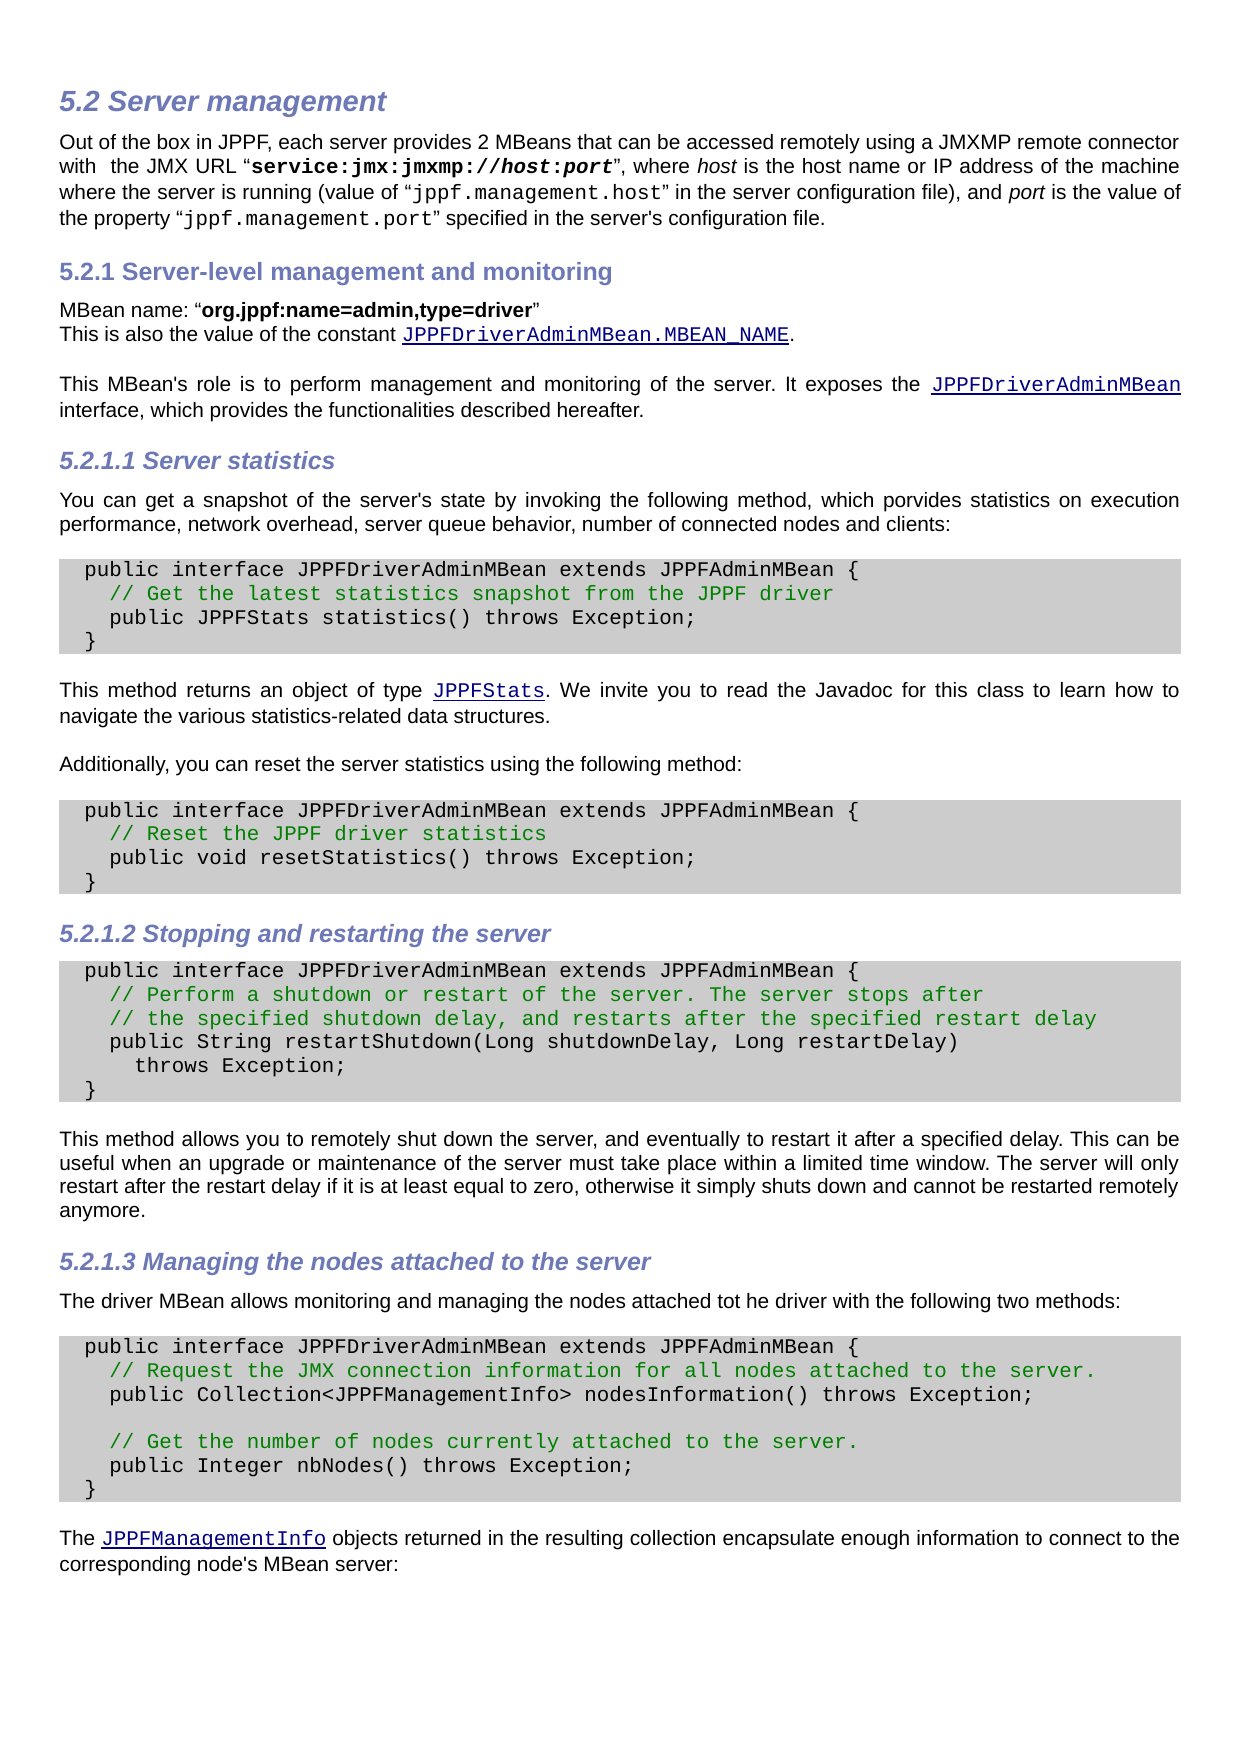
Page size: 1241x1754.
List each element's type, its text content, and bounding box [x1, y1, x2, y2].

text MBean name: “org.jppf:name=admin,type=driver” [59, 298, 1181, 322]
text This is also the value of the constant JPPFDriverAdminMBean.MBEAN_NAME. [59, 322, 1181, 348]
text public interface JPPFDriverAdminMBean extends JPPFAdminMBean { [59, 800, 1181, 823]
text The JPPFManagementInfo objects returned in the resulting collection encapsulate enough information to connect to the corresponding node's MBean server: [59, 1526, 1181, 1576]
text This method returns an object of type JPPFStats. We invite you to read the Javadoc for this class to learn how to navigate the various statistics-related data structures. [59, 678, 1181, 728]
text // Get the latest statistics snapshot from the JPPF driver [59, 583, 1181, 607]
text Out of the box in JPPF, each server provides 2 MBeans that can be accessed remotely using a JMXMP remote connector with the JMX URL “service:jmx:jmxmp://host:port”, where host is the host name or IP address of the machine where the server is running (value of “jppf.management.host” in the server configuration file), and port is the value of the property “jppf.management.port” specified in the server's configuration file. [59, 130, 1181, 232]
subtitle Stopping and restarting the server [59, 919, 1181, 948]
text Additionally, you can reset the server statistics using the following method: [59, 752, 1181, 776]
text } [59, 1478, 1181, 1502]
text The driver MBean allows monitoring and managing the nodes attached tot he driver with the following two methods: [59, 1288, 1181, 1312]
text public interface JPPFDriverAdminMBean extends JPPFAdminMBean { [59, 559, 1181, 583]
text // Request the JMX connection information for all nodes attached to the server. [59, 1360, 1181, 1384]
text public JPPFStats statistics() throws Exception; [59, 607, 1181, 630]
text // Get the number of nodes currently attached to the server. [59, 1431, 1181, 1454]
text public String restartShutdown(Long shutdownDelay, Long restartDelay) [59, 1031, 1181, 1055]
text This MBean's role is to perform management and monitoring of the server. It exposes the JPPFDriverAdminMBean interface, which provides the functionalities described hereafter. [59, 372, 1181, 421]
subtitle Server-level management and monitoring [59, 257, 1181, 285]
subtitle Server statistics [59, 446, 1181, 475]
text } [59, 871, 1181, 894]
text } [59, 1079, 1181, 1102]
subtitle Server management [59, 84, 1181, 118]
subtitle Managing the nodes attached to the server [59, 1247, 1181, 1276]
text public Integer nbNodes() throws Exception; [59, 1454, 1181, 1478]
text public void resetStatistics() throws Exception; [59, 847, 1181, 871]
text public interface JPPFDriverAdminMBean extends JPPFAdminMBean { [59, 1336, 1181, 1360]
text You can get a snapshot of the server's state by invoking the following method, which porvides statistics on execution performance, network overhead, server queue behavior, number of connected nodes and clients: [59, 488, 1181, 536]
text throws Exception; [59, 1055, 1181, 1079]
text This method allows you to remotely shut down the server, and eventually to restart it after a specified delay. This can be useful when an upgrade or maintenance of the server must take place within a limited time window. The server will only restart after the restart delay if it is at least equal to zero, otherwise it simply shuts down and cannot be restarted remotely anymore. [59, 1126, 1181, 1222]
text public interface JPPFDriverAdminMBean extends JPPFAdminMBean { [59, 961, 1181, 984]
text // Perform a shutdown or restart of the server. The server stops after [59, 984, 1181, 1008]
text public Collection<JPPFManagementInfo> nodesInformation() throws Exception; [59, 1384, 1181, 1407]
text // Reset the JPPF driver statistics [59, 823, 1181, 847]
text } [59, 630, 1181, 654]
text // the specified shutdown delay, and restarts after the specified restart delay [59, 1008, 1181, 1031]
